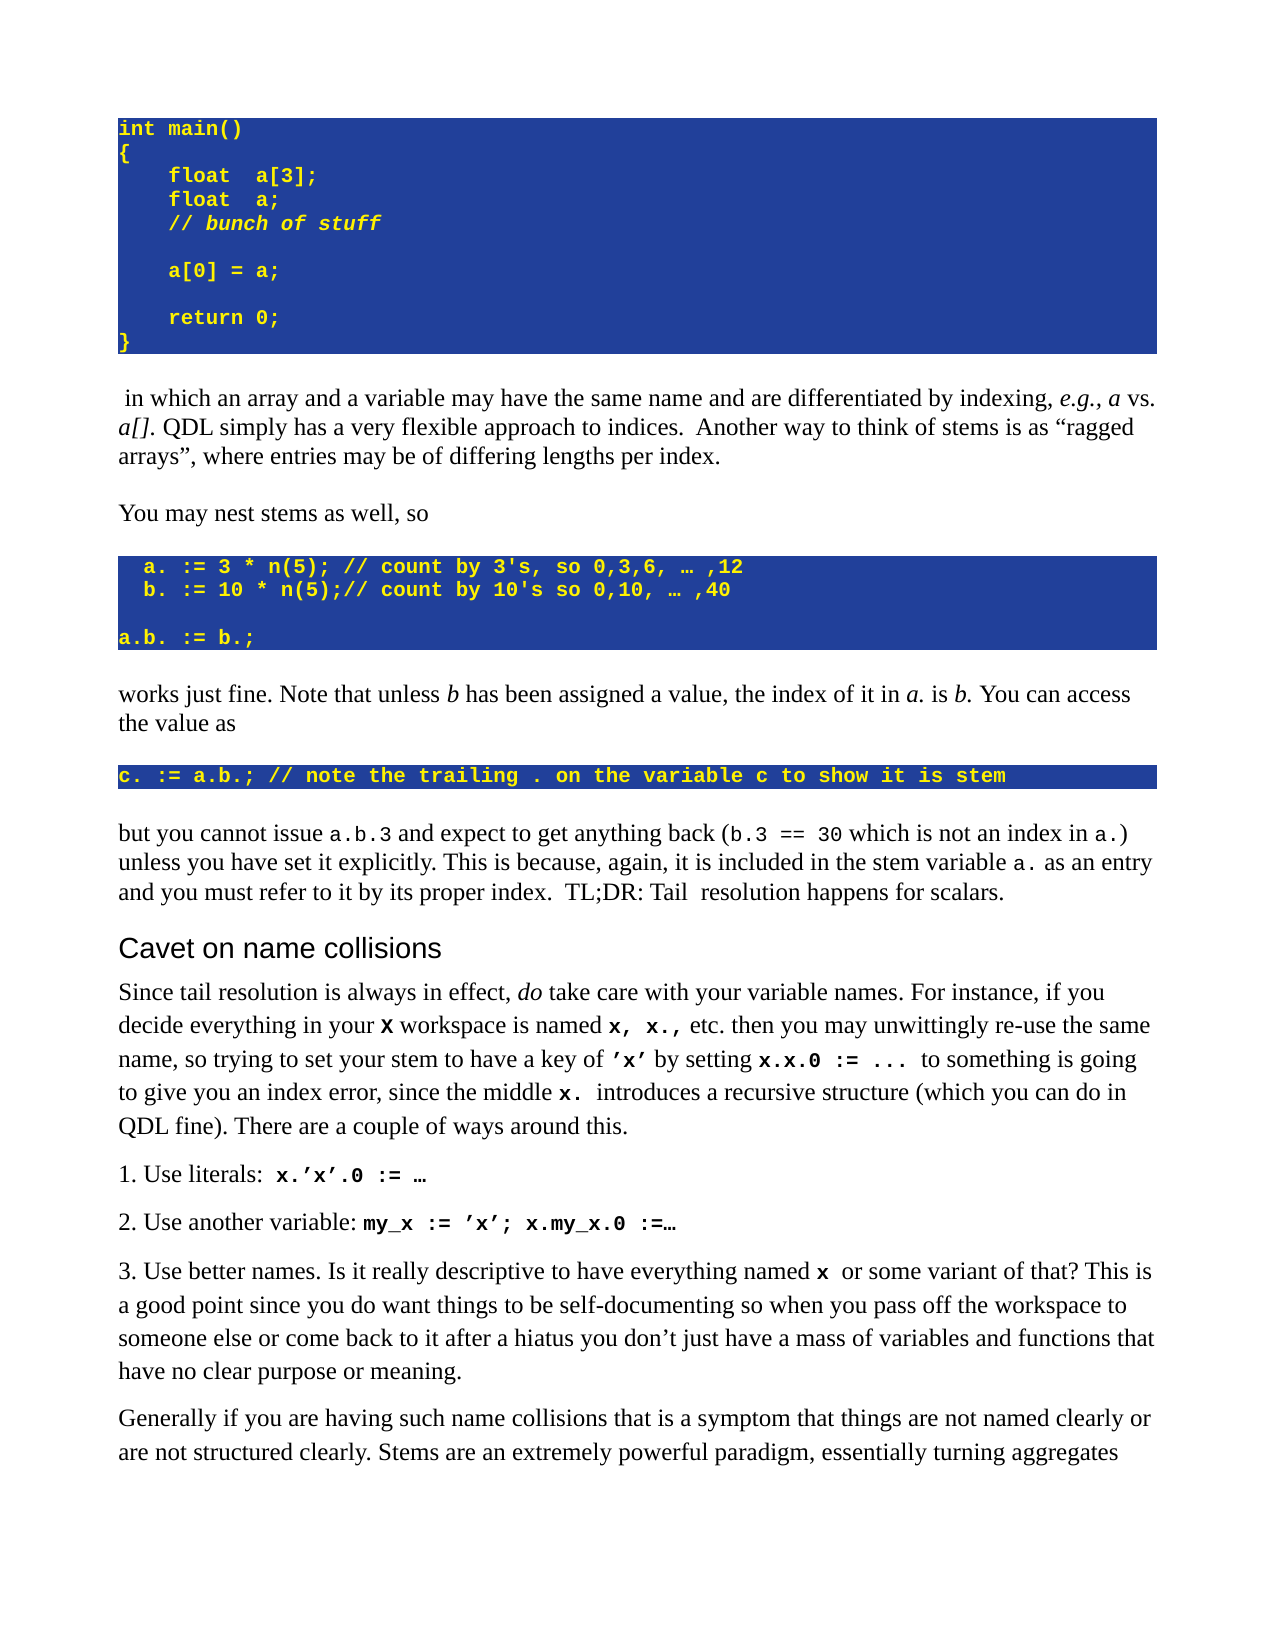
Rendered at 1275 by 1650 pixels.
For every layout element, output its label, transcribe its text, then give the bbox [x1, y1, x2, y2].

text a[0] = a; [118, 260, 1157, 284]
text in which an array and a variable may have the same name and are differentiated by indexing, e.g., a vs. a[]. QDL simply has a very flexible approach to indices. Another way to think of stems is as “ragged arrays”, where entries may be of differing lengths per index. [118, 383, 1157, 469]
text } [118, 331, 1157, 354]
text b. := 10 * n(5);// count by 10's so 0,10, … ,40 [118, 579, 1157, 603]
text return 0; [118, 307, 1157, 331]
text // bunch of stuff [118, 213, 1157, 236]
text works just fine. Note that unless b has been assigned a value, the index of it in a. is b. You can access the value as [118, 679, 1157, 737]
text Since tail resolution is always in effect, do take care with your variable names. For instance, if you decide everything in your X workspace is named x, x., etc. then you may unwittingly re-use the same name, so trying to set your stem to have a key of ’x’ by setting x.x.0 := ... to something is going to give you an index error, since the middle x. introduces a recursive structure (which you can do in QDL fine). There are a couple of ways around this. [118, 977, 1157, 1140]
text int main() [118, 118, 1157, 142]
text a. := 3 * n(5); // count by 3's, so 0,3,6, … ,12 [118, 556, 1157, 579]
text float a[3]; [118, 165, 1157, 189]
text 2. Use another variable: my_x := ’x’; x.my_x.0 :=… [118, 1207, 1157, 1237]
text 1. Use literals: x.’x’.0 := … [118, 1159, 1157, 1188]
text { [118, 142, 1157, 165]
text but you cannot issue a.b.3 and expect to get anything back (b.3 == 30 which is not an index in a.) unless you have set it explicitly. This is because, again, it is included in the stem variable a. as an entry and you must refer to it by its proper index. TL;DR: Tail resolution happens for scalars. [118, 818, 1157, 906]
text float a; [118, 189, 1157, 213]
text c. := a.b.; // note the trailing . on the variable c to show it is stem [118, 765, 1157, 789]
text Generally if you are having such name collisions that is a symptom that things are not named clearly or are not structured clearly. Stems are an extremely powerful paradigm, essentially turning aggregates [118, 1403, 1157, 1465]
text a.b. := b.; [118, 627, 1157, 650]
text 3. Use better names. Is it really descriptive to have everything named x or some variant of that? This is a good point since you do want things to be self-documenting so when you pass off the workspace to someone else or come back to it after a hiatus you don’t just have a mass of variables and functions that have no clear purpose or meaning. [118, 1256, 1157, 1385]
text You may nest stems as well, so [118, 498, 1157, 527]
subtitle Cavet on name collisions [118, 931, 1157, 964]
